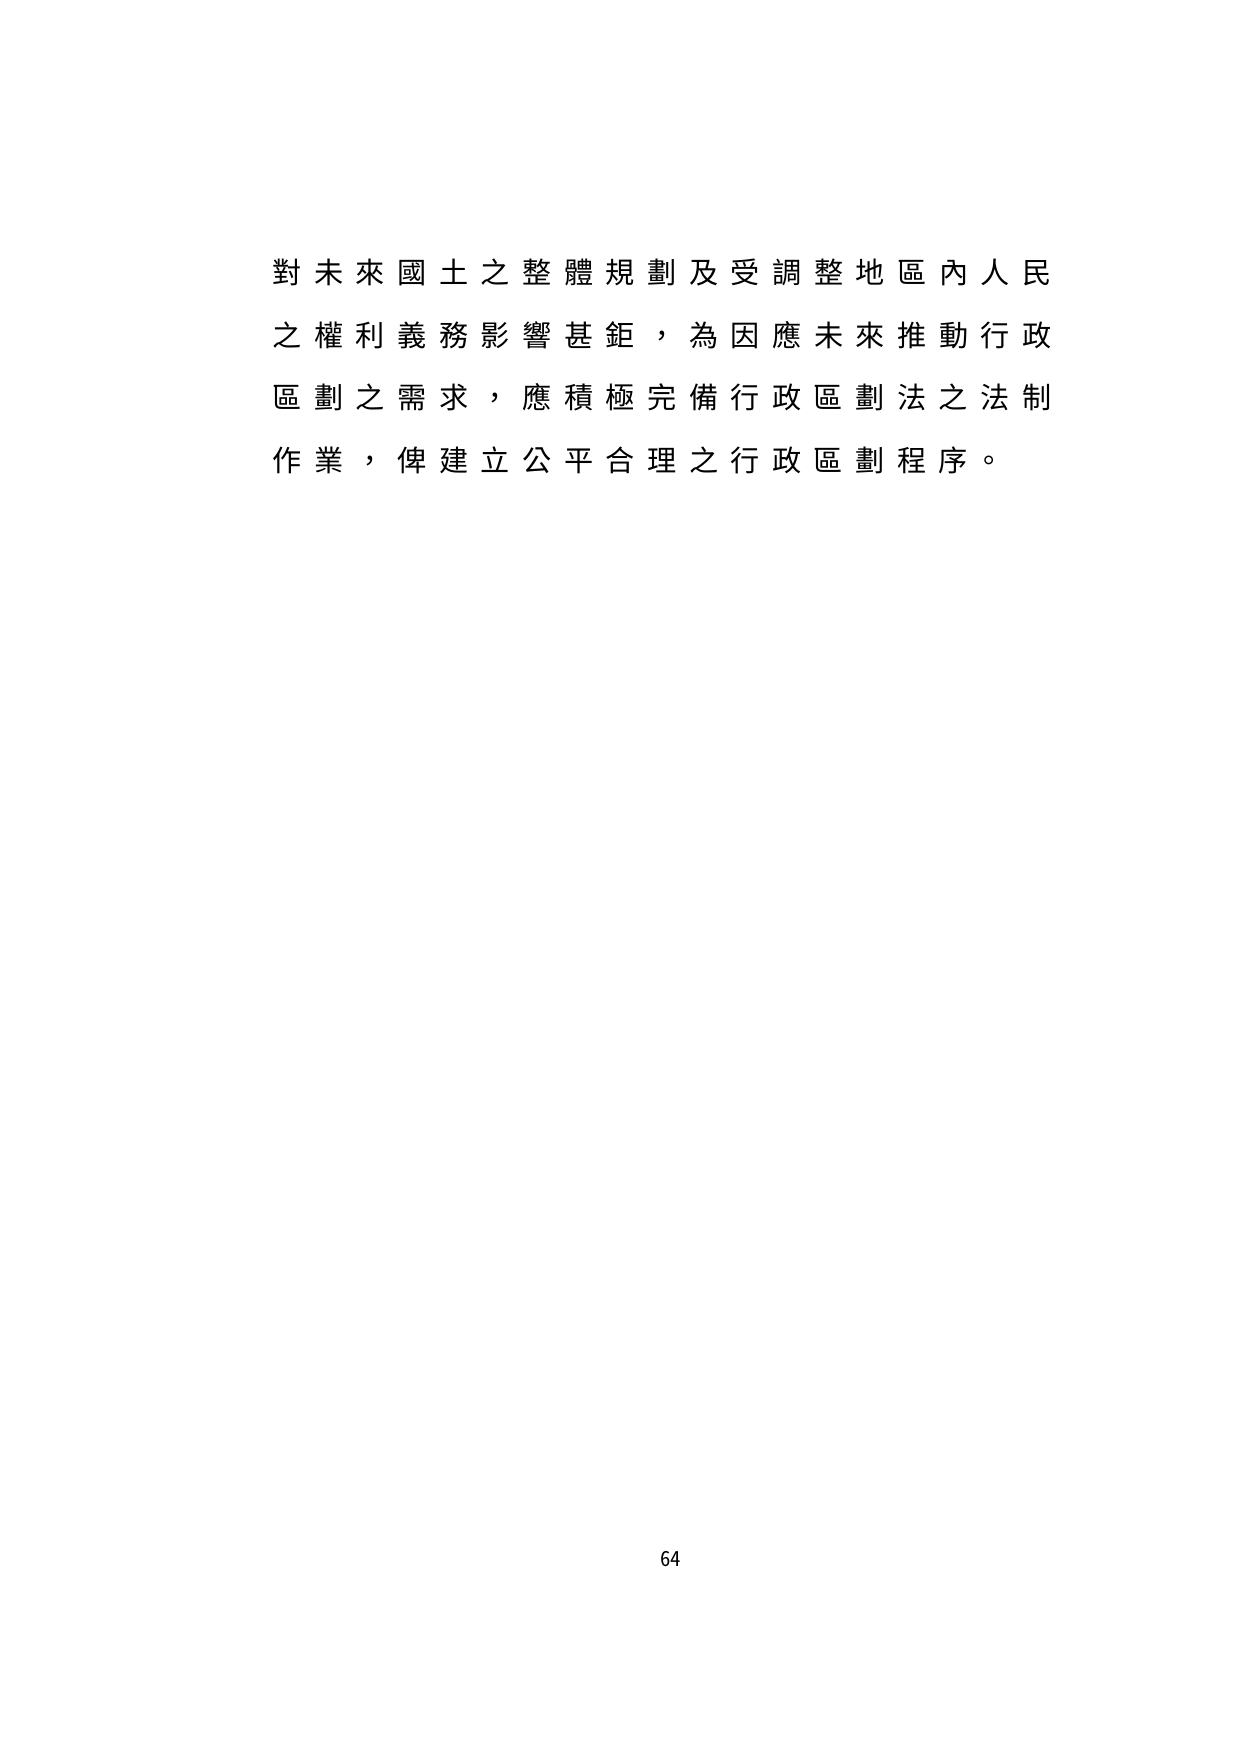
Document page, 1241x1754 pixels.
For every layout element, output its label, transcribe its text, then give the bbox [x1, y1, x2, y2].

text 對未來國土之整體規劃及受調整地區內人民之權利義務影響甚鉅，為因應未來推動行政區劃之需求，應積極完備行政區劃法之法制作業，俾建立公平合理之行政區劃程序。 [242, 229, 1058, 479]
